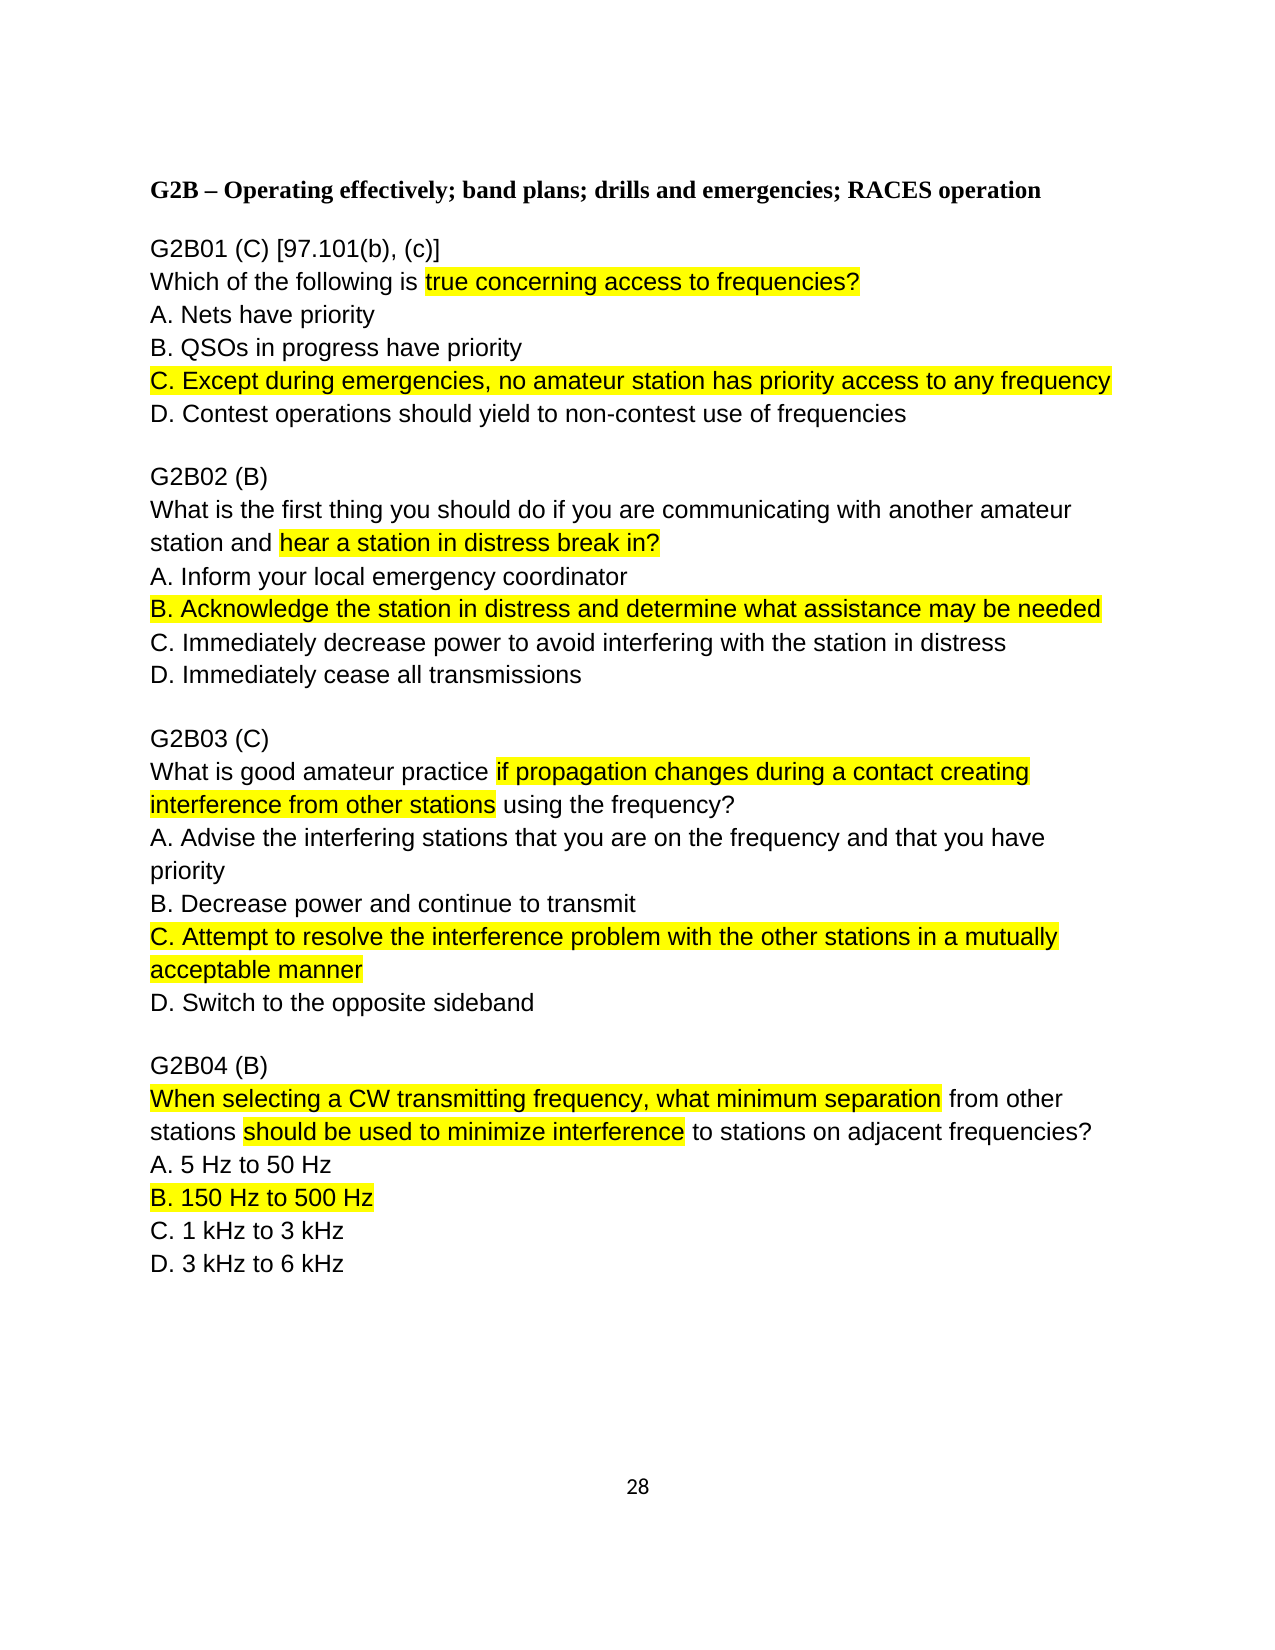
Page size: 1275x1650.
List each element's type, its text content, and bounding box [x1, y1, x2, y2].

text G2B04 (B) When selecting a CW transmitting frequency, what minimum separation from other stations should be used to minimize interference to stations on adjacent frequencies? A. 5 Hz to 50 Hz B. 150 Hz to 500 Hz C. 1 kHz to 3 kHz D. 3 kHz to 6 kHz [150, 1051, 1125, 1278]
text G2B01 (C) [97.101(b), (c)] Which of the following is true concerning access to frequencies? A. Nets have priority B. QSOs in progress have priority C. Except during emergencies, no amateur station has priority access to any frequency D. Contest operations should yield to non-contest use of frequencies [150, 234, 1125, 428]
subtitle G2B – Operating effectively; band plans; drills and emergencies; RACES operation [150, 176, 1125, 204]
text G2B03 (C) What is good amateur practice if propagation changes during a contact creating interference from other stations using the frequency? A. Advise the interfering stations that you are on the frequency and that you have priority B. Decrease power and continue to transmit C. Attempt to resolve the interference problem with the other stations in a mutually acceptable manner D. Switch to the opposite sideband [150, 723, 1125, 1016]
text G2B02 (B) What is the first thing you should do if you are communicating with another amateur station and hear a station in distress break in? A. Inform your local emergency coordinator B. Acknowledge the station in distress and determine what assistance may be needed C. Immediately decrease power to avoid interfering with the station in distress D. Immediately cease all transmissions [150, 462, 1125, 689]
